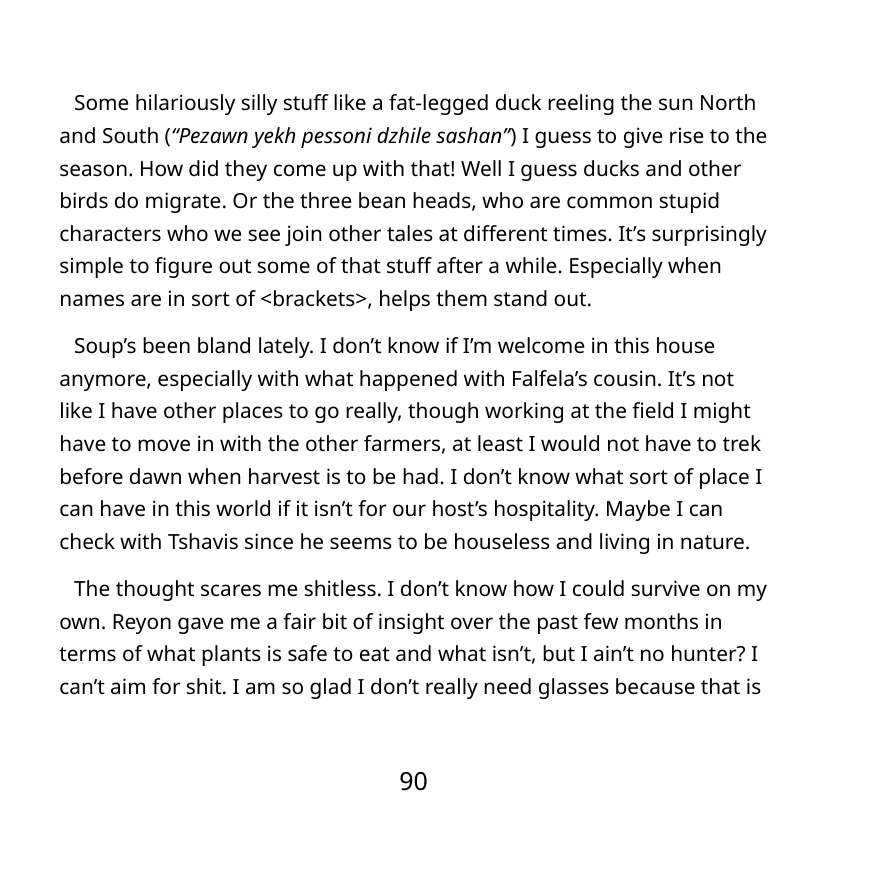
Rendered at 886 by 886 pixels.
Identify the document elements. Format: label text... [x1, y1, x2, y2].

text Some hilariously silly stuff like a fat-legged duck reeling the sun North and South (“Pezawn yekh pessoni dzhile sashan”) I guess to give rise to the season. How did they come up with that! Well I guess ducks and other birds do migrate. Or the three bean heads, who are common stupid characters who we see join other tales at different times. It’s surprisingly simple to figure out some of that stuff after a while. Especially when names are in sort of <brackets>, helps them stand out. [59, 88, 768, 313]
text Soup’s been bland lately. I don’t know if I’m welcome in this house anymore, especially with what happened with Falfela’s cousin. It’s not like I have other places to go really, though working at the field I might have to move in with the other farmers, at least I would not have to trek before dawn when harvest is to be had. I don’t know what sort of place I can have in this world if it isn’t for our host’s hospitality. Maybe I can check with Tshavis since he seems to be houseless and living in nature. [59, 331, 768, 555]
text The thought scares me shitless. I don’t know how I could survive on my own. Reyon gave me a fair bit of insight over the past few months in terms of what plants is safe to eat and what isn’t, but I ain’t no hunter? I can’t aim for shit. I am so glad I don’t really need glasses because that is [59, 574, 768, 700]
